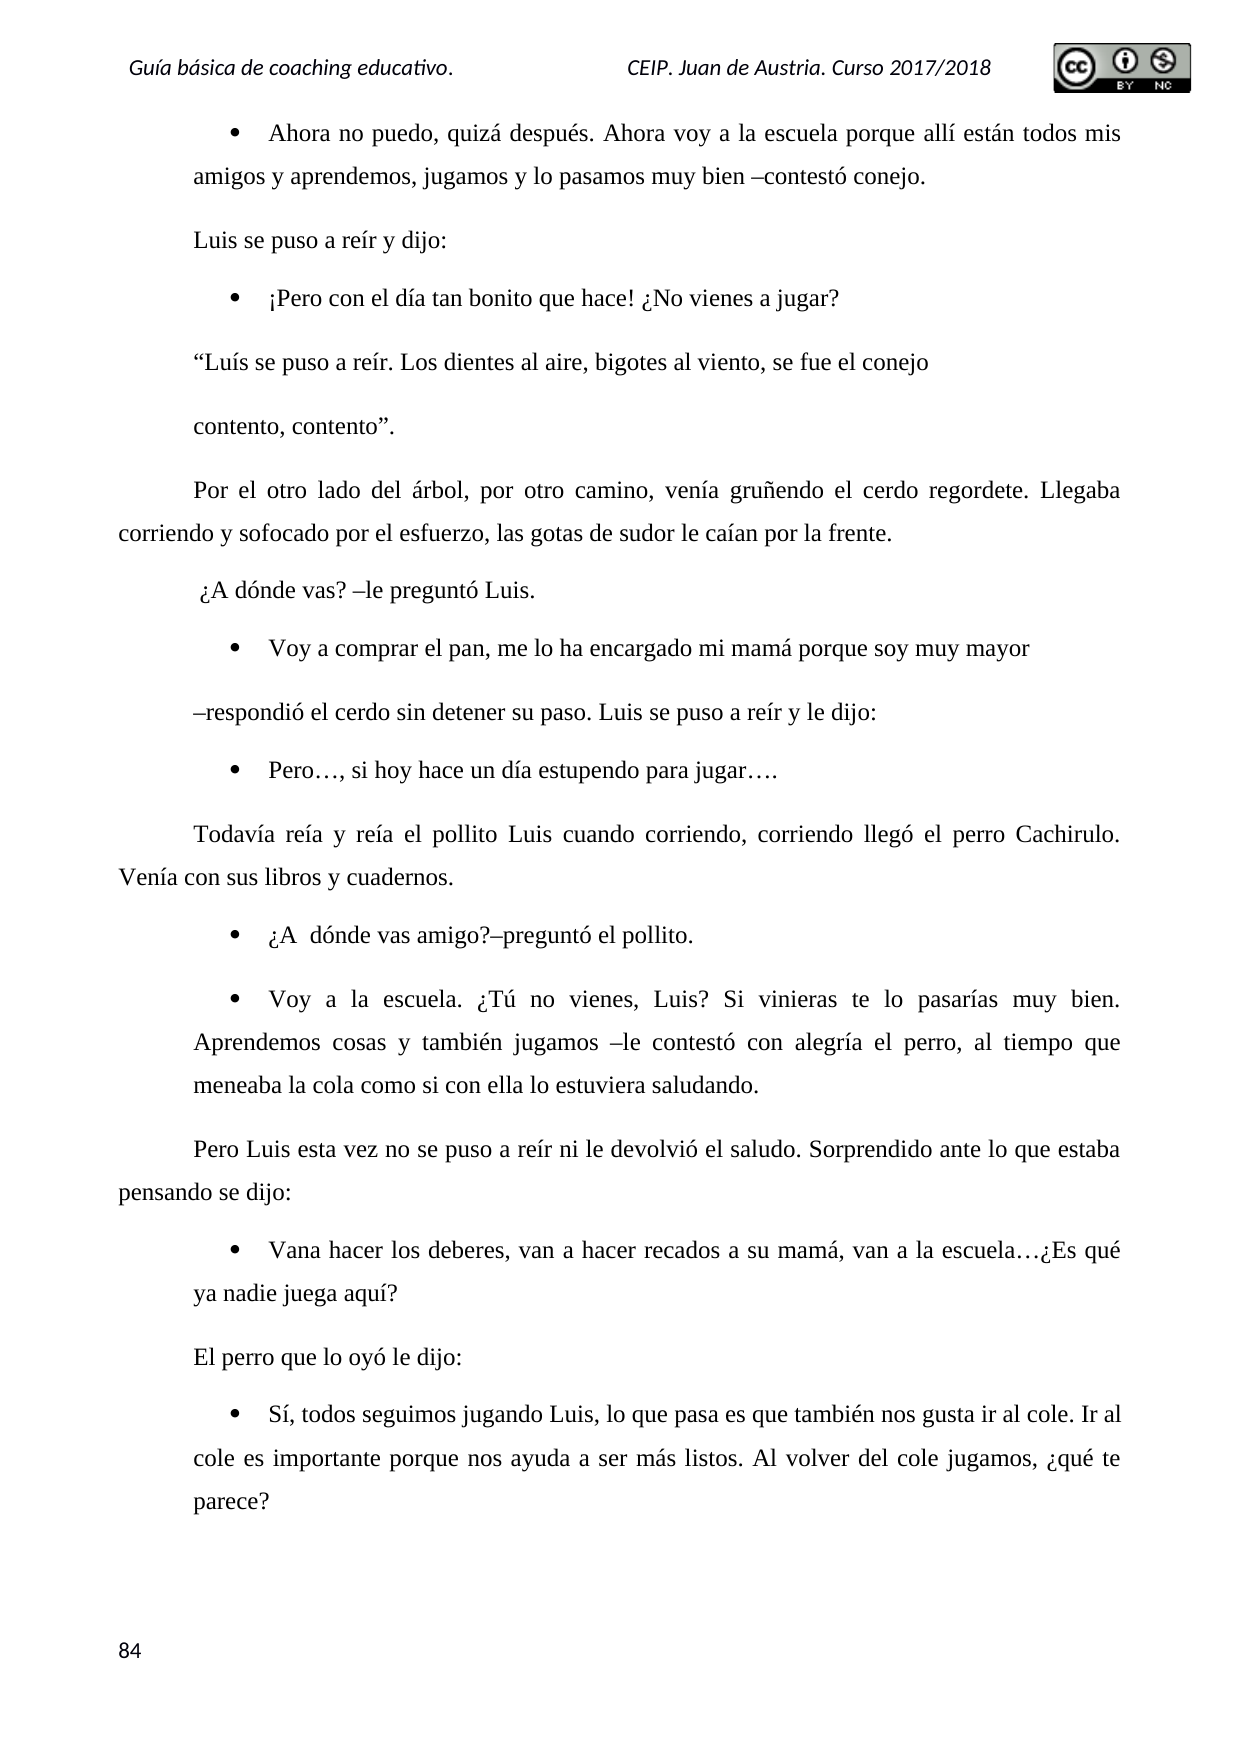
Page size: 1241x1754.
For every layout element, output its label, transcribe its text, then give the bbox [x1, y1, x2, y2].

text Pero Luis esta vez no se puso a reír ni le devolvió el saludo. Sorprendido ante lo que estaba pensando se dijo: [118, 1134, 1122, 1206]
text Luis se puso a reír y dijo: [118, 225, 1122, 254]
list ¿A dónde vas amigo?–preguntó el pollito. [156, 920, 1122, 948]
text El perro que lo oyó le dijo: [118, 1342, 1122, 1371]
text ¿A dónde vas? –le preguntó Luis. [118, 576, 1122, 604]
list Vana hacer los deberes, van a hacer recados a su mamá, van a la escuela…¿Es qué ya nadie juega aquí? [156, 1235, 1122, 1307]
list Voy a comprar el pan, me lo ha encargado mi mamá porque soy muy mayor [156, 633, 1122, 662]
text Todavía reía y reía el pollito Luis cuando corriendo, corriendo llegó el perro Cachirulo. Venía con sus libros y cuadernos. [118, 819, 1122, 891]
list [32, 313, 57, 408]
list Ahora no puedo, quizá después. Ahora voy a la escuela porque allí están todos mis amigos y aprendemos, jugamos y lo pasamos muy bien –contestó conejo. [156, 118, 1122, 190]
list Voy a la escuela. ¿Tú no vienes, Luis? Si vinieras te lo pasarías muy bien. Aprendemos cosas y también jugamos –le contestó con alegría el perro, al tiempo que meneaba la cola como si con ella lo estuviera saludando. [156, 984, 1122, 1099]
picture [1053, 43, 1192, 93]
text “Luís se puso a reír. Los dientes al aire, bigotes al viento, se fue el conejo [118, 347, 1122, 376]
list Sí, todos seguimos jugando Luis, lo que pasa es que también nos gusta ir al cole. Ir al cole es importante porque nos ayuda a ser más listos. Al volver del cole jugamos, ¿qué te parece? [156, 1399, 1122, 1514]
list ¡Pero con el día tan bonito que hace! ¿No vienes a jugar? [156, 283, 1122, 312]
text Por el otro lado del árbol, por otro camino, venía gruñendo el cerdo regordete. Llegaba corriendo y sofocado por el esfuerzo, las gotas de sudor le caían por la frente. [118, 475, 1122, 547]
text contento, contento”. [118, 411, 1122, 439]
text –respondió el cerdo sin detener su paso. Luis se puso a reír y le dijo: [118, 697, 1122, 726]
list Pero…, si hoy hace un día estupendo para jugar…. [156, 755, 1122, 784]
